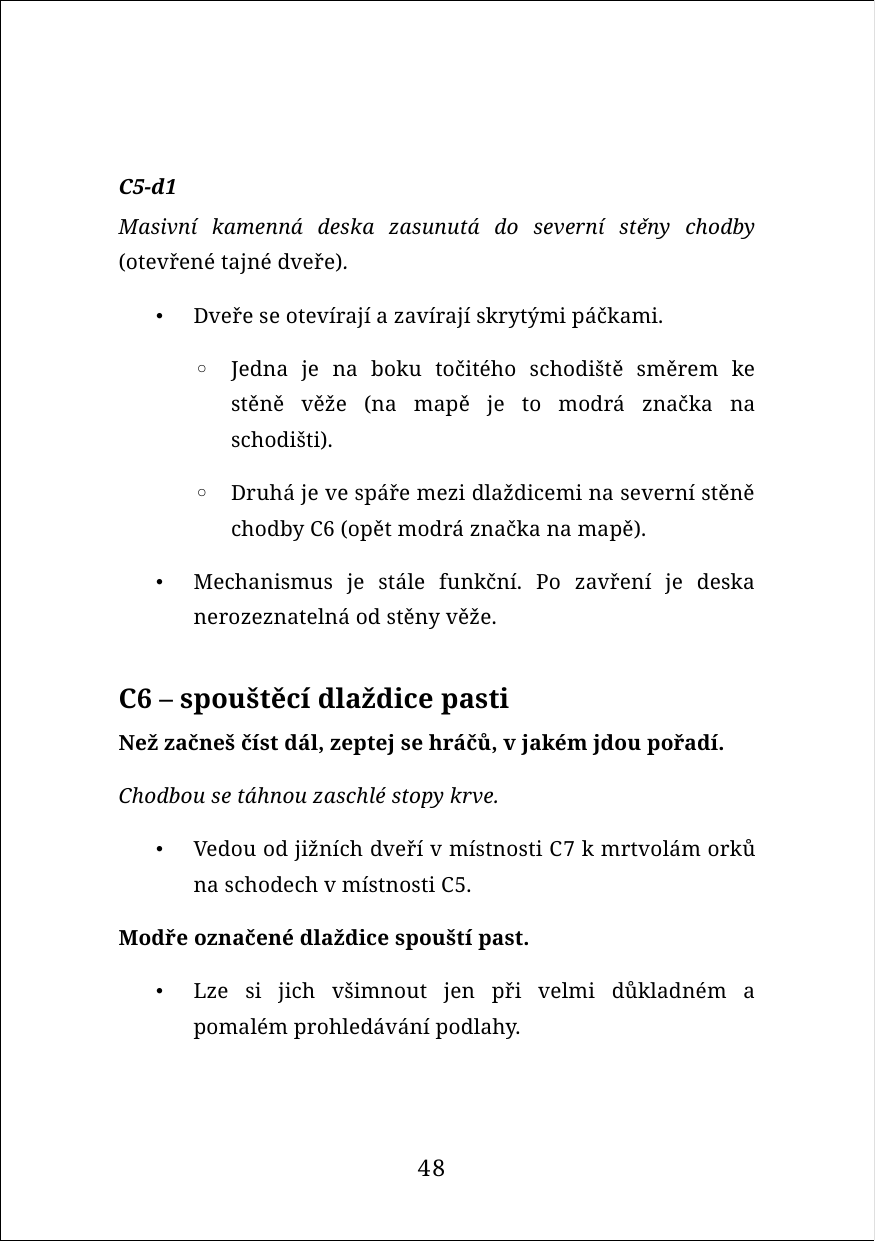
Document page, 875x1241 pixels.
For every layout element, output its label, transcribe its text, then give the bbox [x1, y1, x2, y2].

text Modře označené dlaždice spouští past. [118, 923, 756, 952]
subtitle C5-d1 [118, 172, 756, 200]
list Druhá je ve spáře mezi dlaždicemi na severní stěně chodby C6 (opět modrá značka na mapě). [193, 478, 756, 542]
subtitle C6 – spouštěcí dlaždice pasti [118, 679, 756, 716]
text Než začneš číst dál, zeptej se hráčů, v jakém jdou pořadí. [118, 728, 756, 756]
text Masivní kamenná deska zasunutá do severní stěny chodby (otevřené tajné dveře). [118, 212, 756, 276]
list Jedna je na boku točitého schodiště směrem ke stěně věže (na mapě je to modrá značka na schodišti). [193, 354, 756, 453]
list Mechanismus je stále funkční. Po zavření je deska nerozeznatelná od stěny věže. [156, 567, 756, 631]
text Chodbou se táhnou zaschlé stopy krve. [118, 781, 756, 810]
list Vedou od jižních dveří v místnosti C7 k mrtvolám orků na schodech v místnosti C5. [156, 834, 756, 898]
list Lze si jich všimnout jen při velmi důkladném a pomalém prohledávání podlahy. [156, 976, 756, 1040]
list Dveře se otevírají a zavírají skrytými páčkami. [156, 301, 756, 329]
